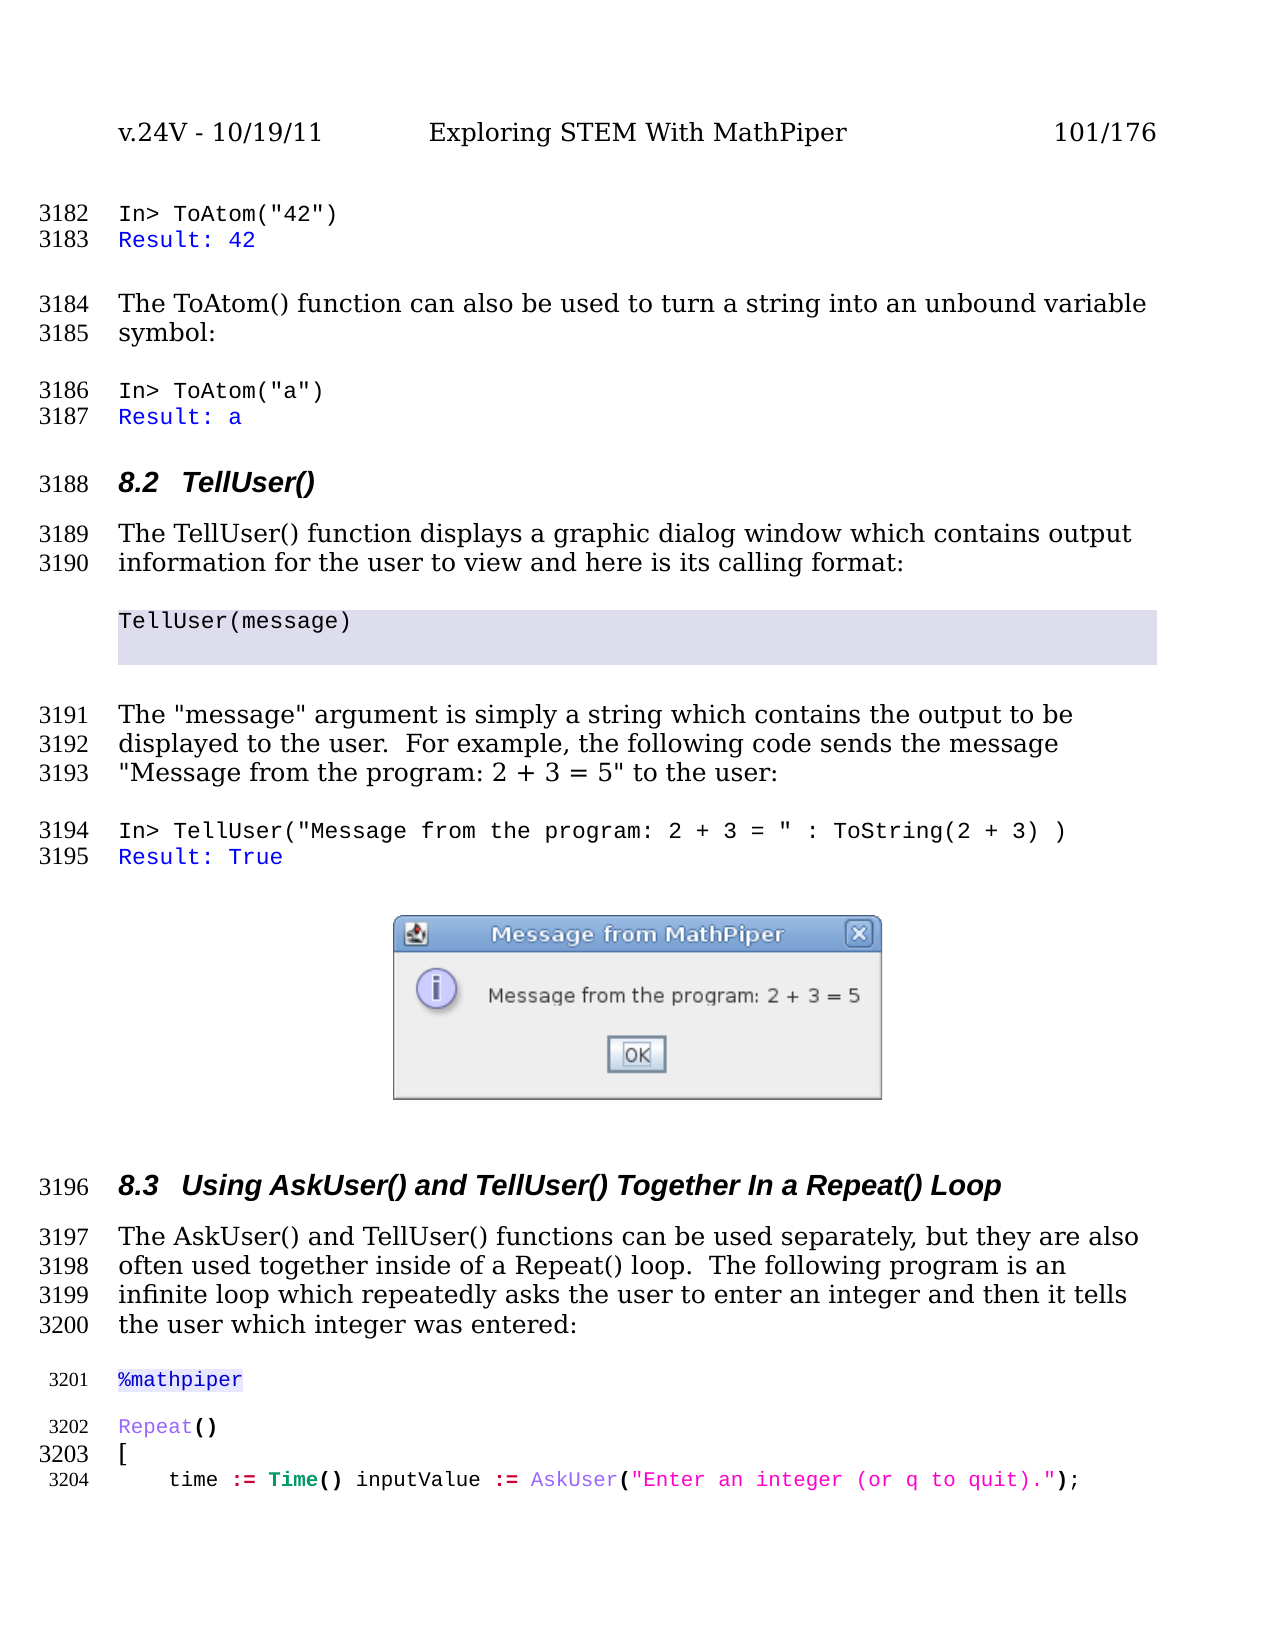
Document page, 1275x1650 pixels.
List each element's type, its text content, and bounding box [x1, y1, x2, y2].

picture [393, 915, 883, 1100]
text Result: a [118, 406, 1157, 432]
text Result: True [118, 845, 1157, 871]
subtitle Using AskUser() and TellUser() Together In a Repeat() Loop [118, 1168, 1157, 1201]
text The AskUser() and TellUser() functions can be used separately, but they are also often used together inside of a Repeat() loop. The following program is an infinite loop which repeatedly asks the user to enter an integer and then it tells the user which integer was entered: [118, 1222, 1157, 1339]
text time := Time() inputValue := AskUser("Enter an integer (or q to quit)."); [118, 1469, 1157, 1492]
text Result: 42 [118, 229, 1157, 254]
text Repeat() [118, 1416, 1157, 1440]
text [ [118, 1440, 1157, 1469]
text The TellUser() function displays a graphic dialog window which contains output information for the user to view and here is its calling format: [118, 519, 1157, 577]
text In> ToAtom("42") [118, 203, 1157, 229]
text The "message" argument is simply a string which contains the output to be displayed to the user. For example, the following code sends the message "Message from the program: 2 + 3 = 5" to the user: [118, 700, 1157, 787]
subtitle TellUser() [118, 465, 1157, 498]
table_header TellUser(message) [118, 610, 1157, 665]
text In> ToAtom("a") [118, 380, 1157, 406]
text The ToAtom() function can also be used to turn a string into an unbound variable symbol: [118, 289, 1157, 348]
text %mathpiper [118, 1369, 1157, 1392]
text In> TellUser("Message from the program: 2 + 3 = " : ToString(2 + 3) ) [118, 819, 1157, 845]
